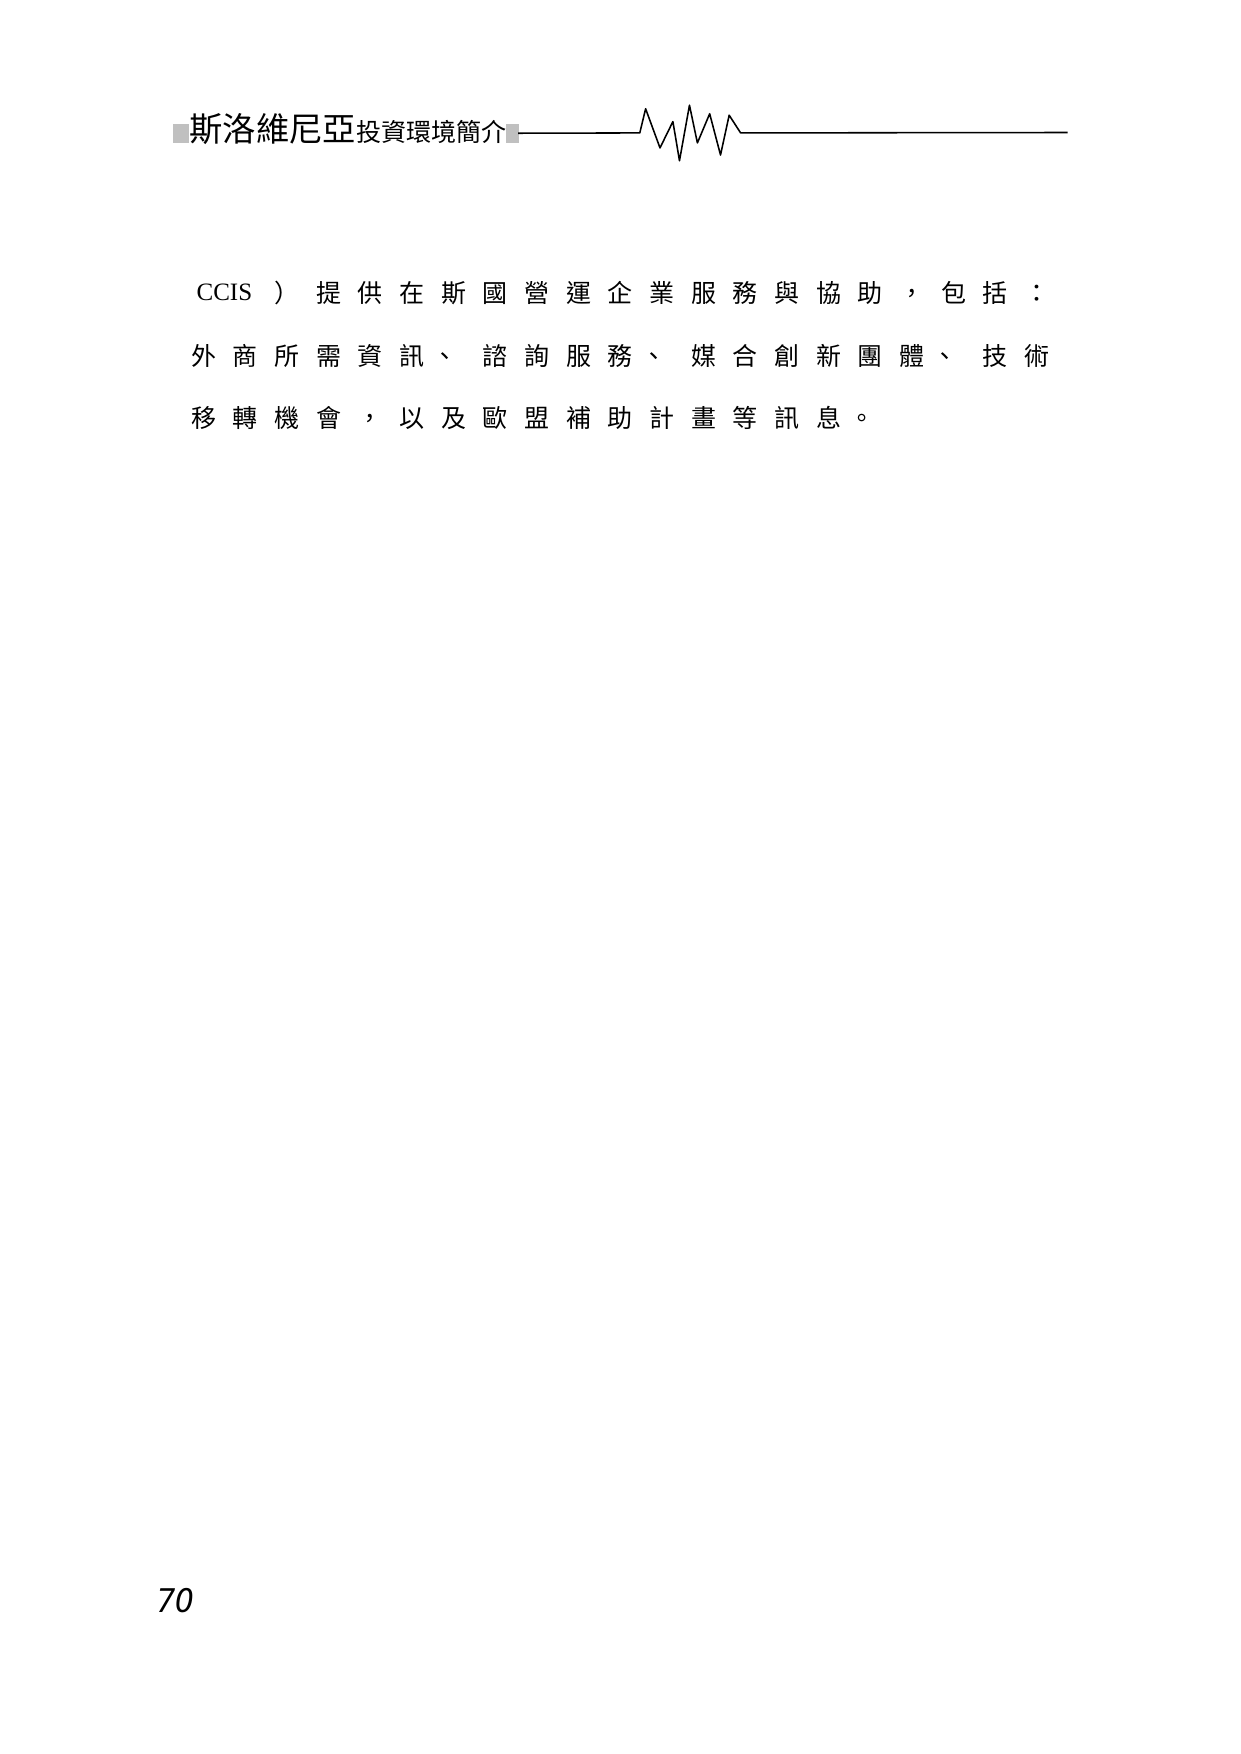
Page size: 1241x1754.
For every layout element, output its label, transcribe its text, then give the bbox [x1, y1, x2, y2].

text CCIS）提供在斯國營運企業服務與協助，包括：外商所需資訊、諮詢服務、媒合創新團體、技術移轉機會，以及歐盟補助計畫等訊息。 [183, 250, 1058, 438]
